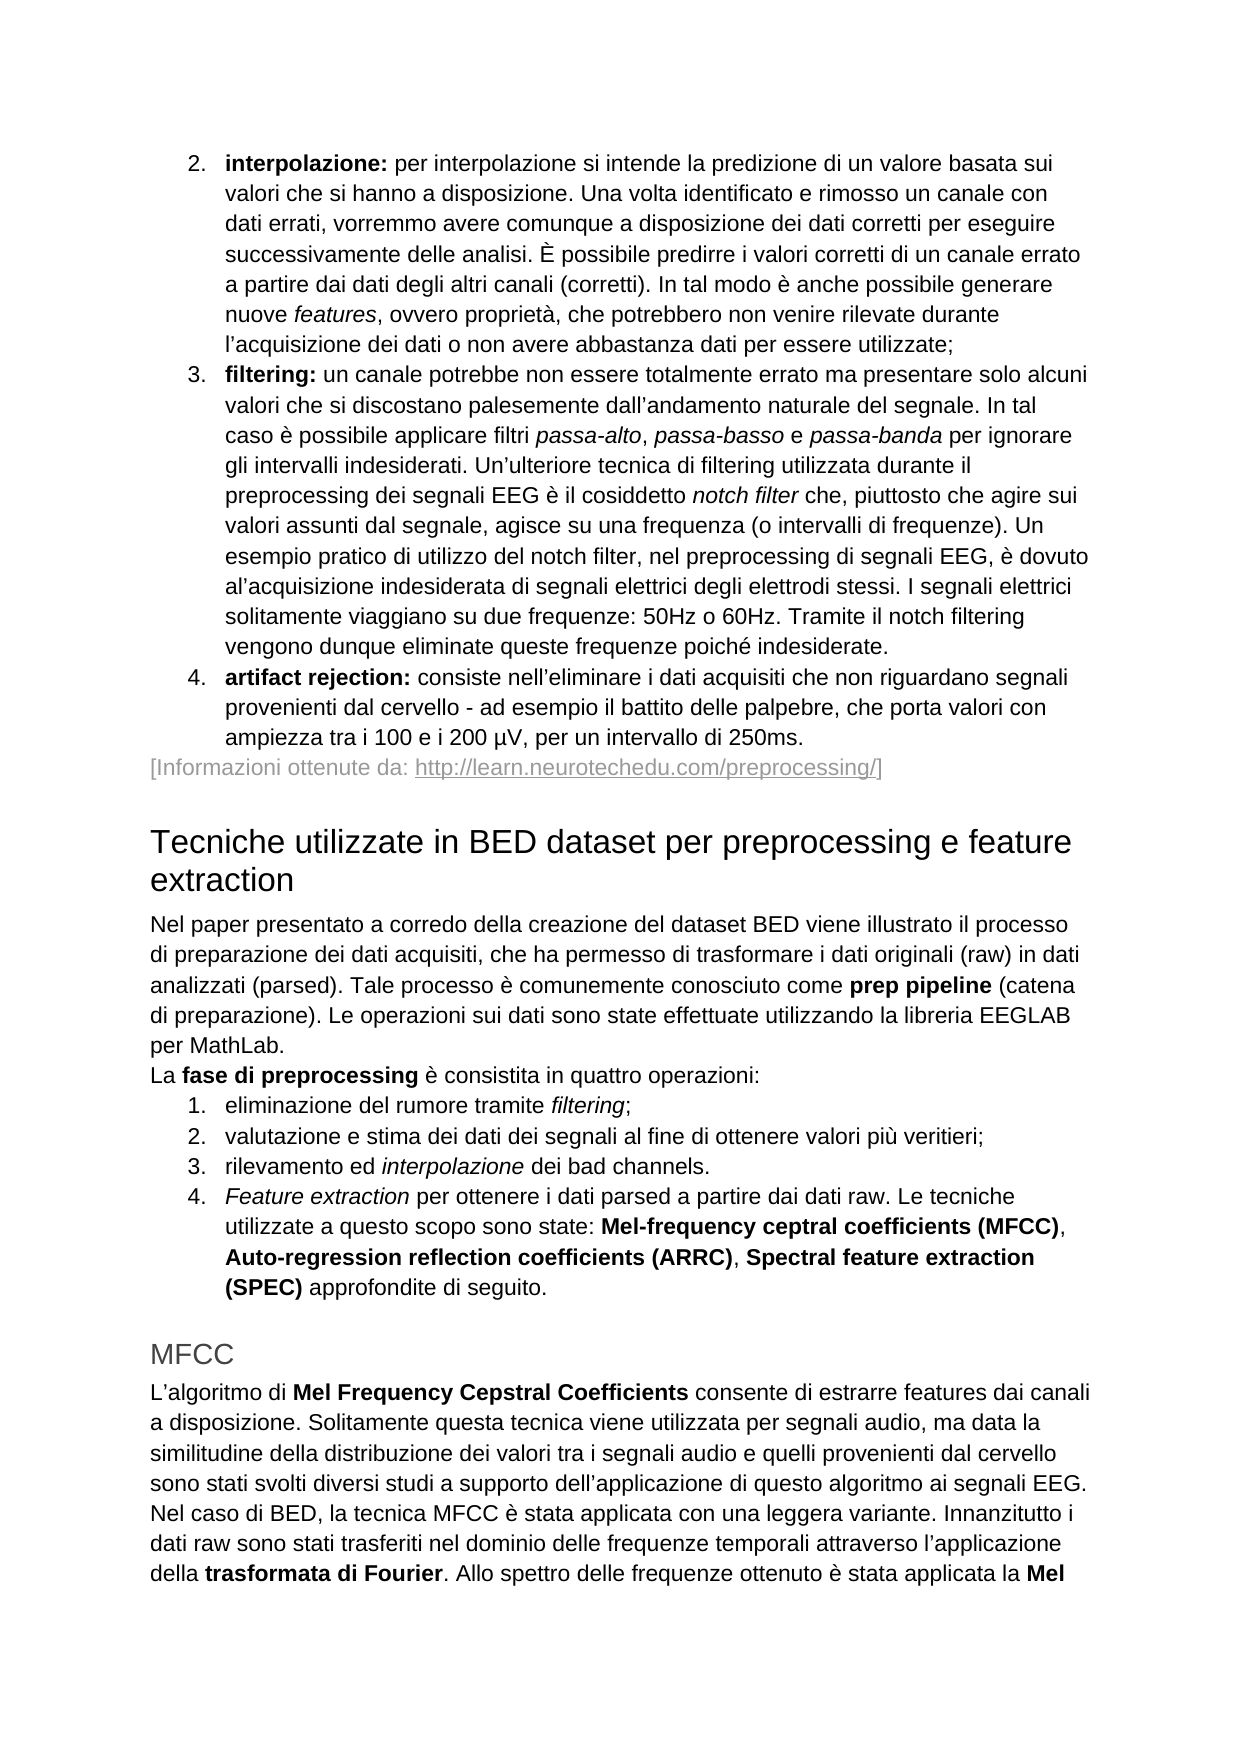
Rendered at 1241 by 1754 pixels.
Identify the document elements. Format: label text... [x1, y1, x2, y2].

list artifact rejection: consiste nell’eliminare i dati acquisiti che non riguardano segnali provenienti dal cervello - ad esempio il battito delle palpebre, che porta valori con ampiezza tra i 100 e i 200 µV, per un intervallo di 250ms. [187, 663, 1090, 750]
text Nel paper presentato a corredo della creazione del dataset BED viene illustrato il processo di preparazione dei dati acquisiti, che ha permesso di trasformare i dati originali (raw) in dati analizzati (parsed). Tale processo è comunemente conosciuto come prep pipeline (catena di preparazione). Le operazioni sui dati sono state effettuate utilizzando la libreria EEGLAB per MathLab. [150, 911, 1090, 1058]
text L’algoritmo di Mel Frequency Cepstral Coefficients consente di estrarre features dai canali a disposizione. Solitamente questa tecnica viene utilizzata per segnali audio, ma data la similitudine della distribuzione dei valori tra i segnali audio e quelli provenienti dal cervello sono stati svolti diversi studi a supporto dell’applicazione di questo algoritmo ai segnali EEG. [150, 1379, 1090, 1496]
list Feature extraction per ottenere i dati parsed a partire dai dati raw. Le tecniche utilizzate a questo scopo sono state: Mel-frequency ceptral coefficients (MFCC), Auto-regression reflection coefficients (ARRC), Spectral feature extraction (SPEC) approfondite di seguito. [187, 1183, 1090, 1300]
text Nel caso di BED, la tecnica MFCC è stata applicata con una leggera variante. Innanzitutto i dati raw sono stati trasferiti nel dominio delle frequenze temporali attraverso l’applicazione della trasformata di Fourier. Allo spettro delle frequenze ottenuto è stata applicata la Mel [150, 1500, 1090, 1587]
list valutazione e stima dei dati dei segnali al fine di ottenere valori più veritieri; [187, 1123, 1090, 1149]
text La fase di preprocessing è consistita in quattro operazioni: [150, 1062, 1090, 1089]
text [Informazioni ottenute da: http://learn.neurotechedu.com/preprocessing/] [150, 754, 1090, 781]
subtitle Tecniche utilizzate in BED dataset per preprocessing e feature extraction [150, 822, 1090, 899]
subtitle MFCC [150, 1337, 1090, 1371]
list interpolazione: per interpolazione si intende la predizione di un valore basata sui valori che si hanno a disposizione. Una volta identificato e rimosso un canale con dati errati, vorremmo avere comunque a disposizione dei dati corretti per eseguire successivamente delle analisi. È possibile predirre i valori corretti di un canale errato a partire dai dati degli altri canali (corretti). In tal modo è anche possibile generare nuove features, ovvero proprietà, che potrebbero non venire rilevate durante l’acquisizione dei dati o non avere abbastanza dati per essere utilizzate; [187, 150, 1090, 358]
list filtering: un canale potrebbe non essere totalmente errato ma presentare solo alcuni valori che si discostano palesemente dall’andamento naturale del segnale. In tal caso è possibile applicare filtri passa-alto, passa-basso e passa-banda per ignorare gli intervalli indesiderati. Un’ulteriore tecnica di filtering utilizzata durante il preprocessing dei segnali EEG è il cosiddetto notch filter che, piuttosto che agire sui valori assunti dal segnale, agisce su una frequenza (o intervalli di frequenze). Un esempio pratico di utilizzo del notch filter, nel preprocessing di segnali EEG, è dovuto al’acquisizione indesiderata di segnali elettrici degli elettrodi stessi. I segnali elettrici solitamente viaggiano su due frequenze: 50Hz o 60Hz. Tramite il notch filtering vengono dunque eliminate queste frequenze poiché indesiderate. [187, 361, 1090, 660]
list eliminazione del rumore tramite filtering; [187, 1092, 1090, 1119]
list rilevamento ed interpolazione dei bad channels. [187, 1153, 1090, 1179]
